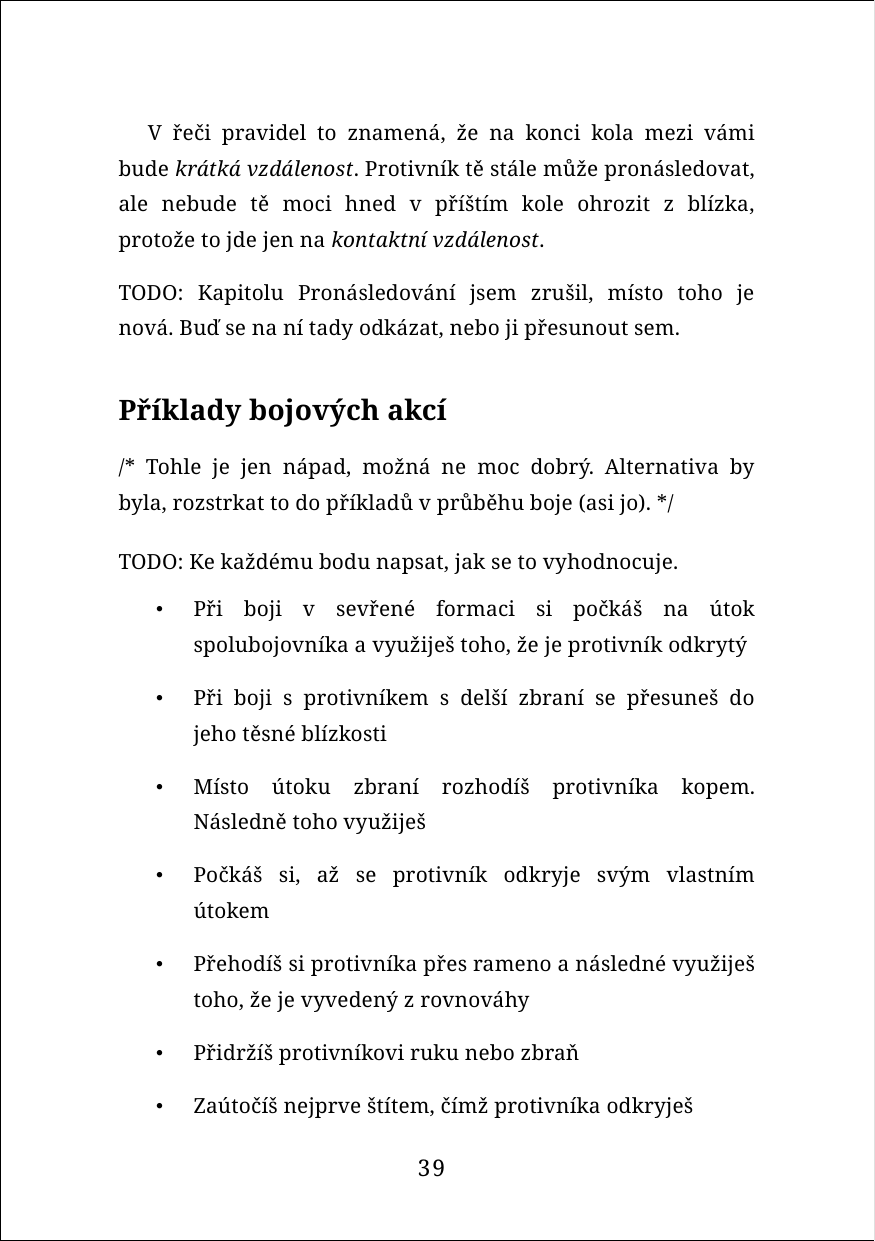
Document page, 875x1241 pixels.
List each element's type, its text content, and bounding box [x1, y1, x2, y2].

text V řeči pravidel to znamená, že na konci kola mezi vámi bude krátká vzdálenost. Protivník tě stále může pronásledovat, ale nebude tě moci hned v příštím kole ohrozit z blízka, protože to jde jen na kontaktní vzdálenost. [118, 118, 756, 253]
list Zaútočíš nejprve štítem, čímž protivníka odkryješ [156, 1091, 756, 1120]
text TODO: Kapitolu Pronásledování jsem zrušil, místo toho je nová. Buď se na ní tady odkázat, nebo ji přesunout sem. [118, 278, 756, 342]
list Přidržíš protivníkovi ruku nebo zbraň [156, 1038, 756, 1067]
list Při boji v sevřené formaci si počkáš na útok spolubojovníka a využiješ toho, že je protivník odkrytý [156, 594, 756, 658]
text /* Tohle je jen nápad, možná ne moc dobrý. Alternativa by byla, rozstrkat to do příkladů v průběhu boje (asi jo). */ [118, 452, 756, 516]
list Při boji s protivníkem s delší zbraní se přesuneš do jeho těsné blízkosti [156, 683, 756, 747]
list Místo útoku zbraní rozhodíš protivníka kopem. Následně toho využiješ [156, 772, 756, 836]
list Počkáš si, až se protivník odkryje svým vlastním útokem [156, 861, 756, 924]
subtitle Příklady bojových akcí [118, 390, 756, 429]
list Přehodíš si protivníka přes rameno a následné využiješ toho, že je vyvedený z rovnováhy [156, 949, 756, 1013]
text TODO: Ke každému bodu napsat, jak se to vyhodnocuje. [118, 547, 756, 576]
